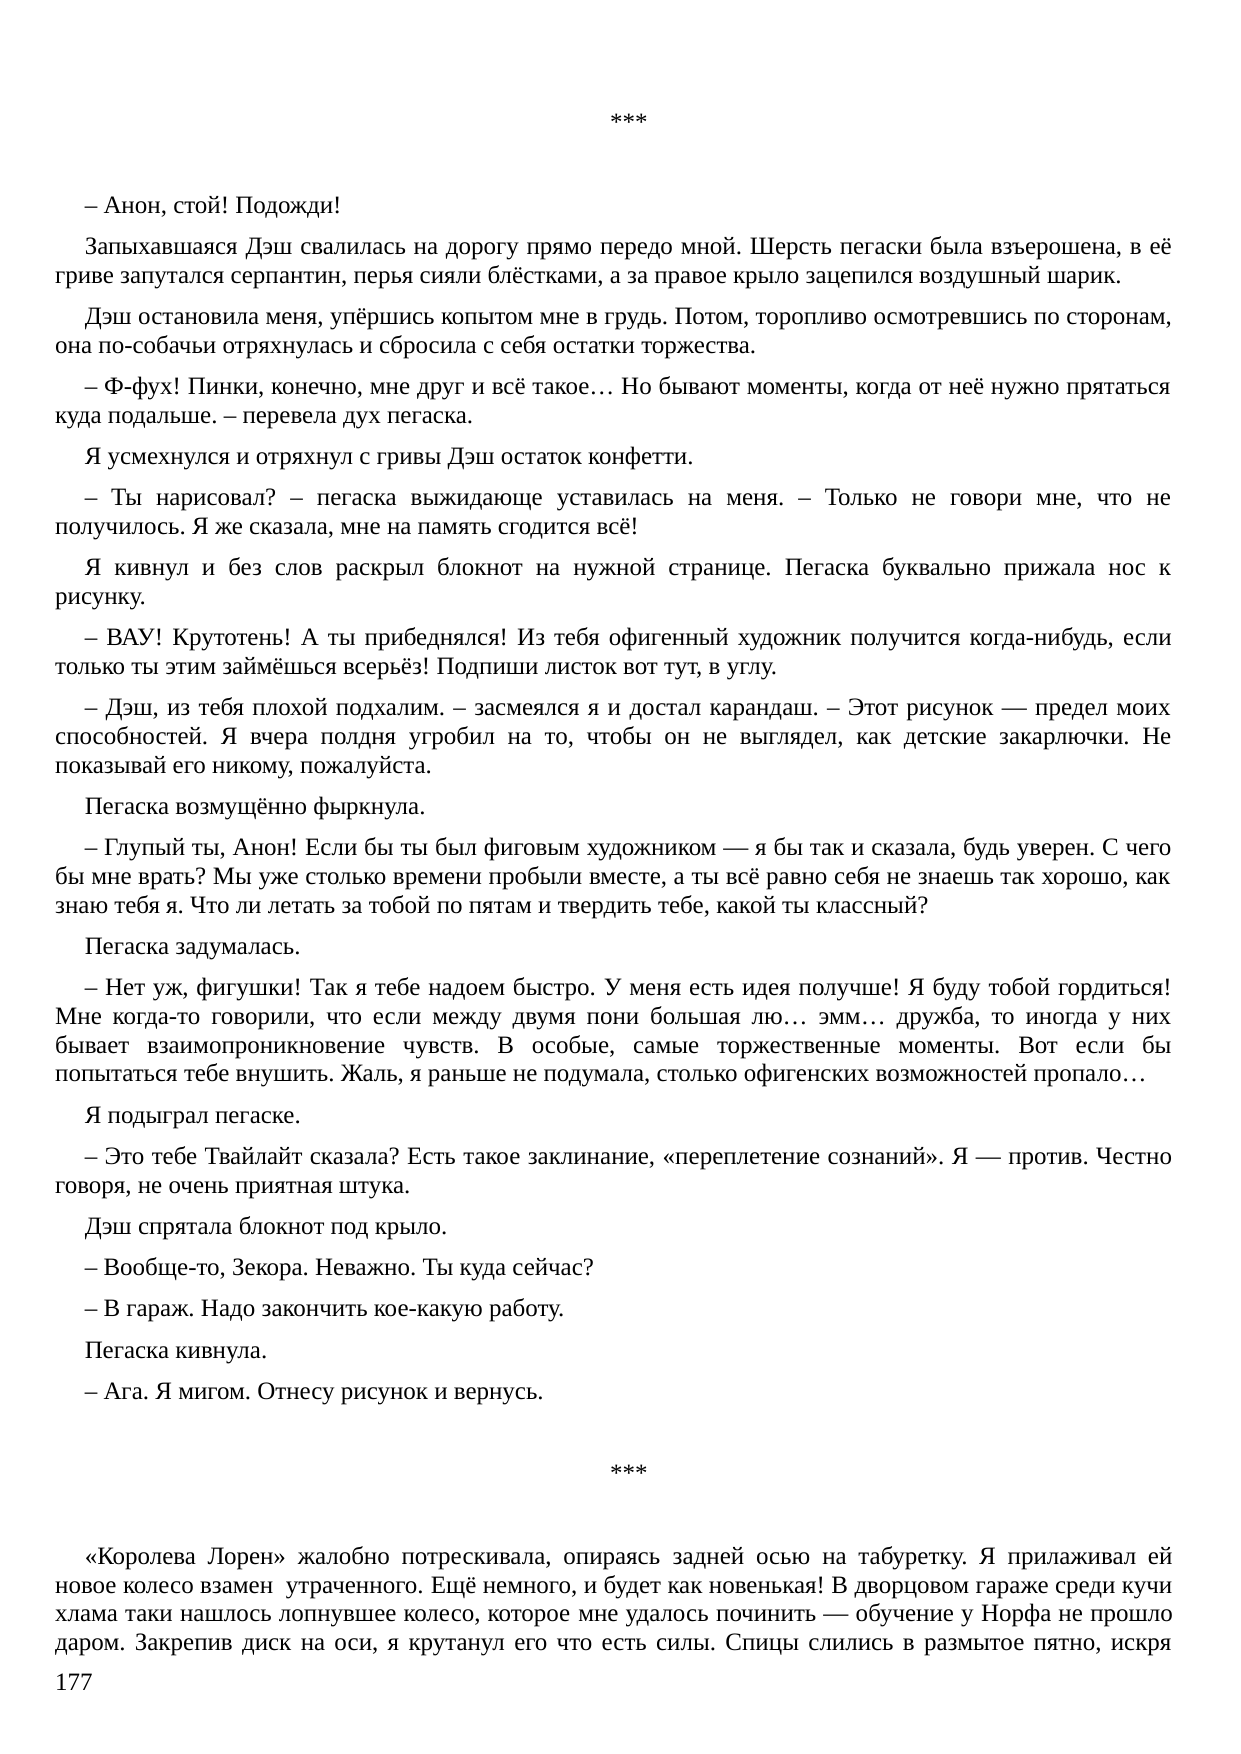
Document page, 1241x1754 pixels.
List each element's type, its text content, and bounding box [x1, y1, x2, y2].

text *** [55, 1458, 1173, 1487]
text – В гараж. Надо закончить кое-какую работу. [55, 1293, 1173, 1322]
text – Ты нарисовал? – пегаска выжидающе уставилась на меня. – Только не говори мне, что не получилось. Я же сказала, мне на память сгодится всё! [55, 482, 1173, 540]
text Дэш спрятала блокнот под крыло. [55, 1211, 1173, 1240]
text – Вообще-то, Зекора. Неважно. Ты куда сейчас? [55, 1252, 1173, 1281]
text Я подыграл пегаске. [55, 1100, 1173, 1128]
text Запыхавшаяся Дэш свалилась на дорогу прямо передо мной. Шерсть пегаски была взъерошена, в её гриве запутался серпантин, перья сияли блёстками, а за правое крыло зацепился воздушный шарик. [55, 231, 1173, 288]
text – Ага. Я мигом. Отнесу рисунок и вернусь. [55, 1376, 1173, 1405]
text – Это тебе Твайлайт сказала? Есть такое заклинание, «переплетение сознаний». Я — против. Честно говоря, не очень приятная штука. [55, 1141, 1173, 1198]
text – ВАУ! Крутотень! А ты прибеднялся! Из тебя офигенный художник получится когда-нибудь, если только ты этим займёшься всерьёз! Подпиши листок вот тут, в углу. [55, 622, 1173, 680]
text – Дэш, из тебя плохой подхалим. – засмеялся я и достал карандаш. – Этот рисунок — предел моих способностей. Я вчера полдня угробил на то, чтобы он не выглядел, как детские закарлючки. Не показывай его никому, пожалуйста. [55, 692, 1173, 778]
text – Ф-фух! Пинки, конечно, мне друг и всё такое… Но бывают моменты, когда от неё нужно прятаться куда подальше. – перевела дух пегаска. [55, 371, 1173, 428]
text – Глупый ты, Анон! Если бы ты был фиговым художником — я бы так и сказала, будь уверен. С чего бы мне врать? Мы уже столько времени пробыли вместе, а ты всё равно себя не знаешь так хорошо, как знаю тебя я. Что ли летать за тобой по пятам и твердить тебе, какой ты классный? [55, 832, 1173, 918]
text – Нет уж, фигушки! Так я тебе надоем быстро. У меня есть идея получше! Я буду тобой гордиться! Мне когда-то говорили, что если между двумя пони большая лю… эмм… дружба, то иногда у них бывает взаимопроникновение чувств. В особые, самые торжественные моменты. Вот если бы попытаться тебе внушить. Жаль, я раньше не подумала, столько офигенских возможностей пропало… [55, 972, 1173, 1087]
text Я усмехнулся и отряхнул с гривы Дэш остаток конфетти. [55, 441, 1173, 470]
text Я кивнул и без слов раскрыл блокнот на нужной странице. Пегаска буквально прижала нос к рисунку. [55, 552, 1173, 610]
text – Анон, стой! Подожди! [55, 190, 1173, 218]
text Пегаска задумалась. [55, 931, 1173, 960]
text «Королева Лорен» жалобно потрескивала, опираясь задней осью на табуретку. Я прилаживал ей новое колесо взамен утраченного. Ещё немного, и будет как новенькая! В дворцовом гараже среди кучи хлама таки нашлось лопнувшее колесо, которое мне удалось починить — обучение у Норфа не прошло даром. Закрепив диск на оси, я крутанул его что есть силы. Спицы слились в размытое пятно, искря [55, 1541, 1173, 1656]
text Пегаска кивнула. [55, 1335, 1173, 1363]
text *** [55, 107, 1173, 136]
text Дэш остановила меня, упёршись копытом мне в грудь. Потом, торопливо осмотревшись по сторонам, она по-собачьи отряхнулась и сбросила с себя остатки торжества. [55, 301, 1173, 358]
text Пегаска возмущённо фыркнула. [55, 791, 1173, 820]
